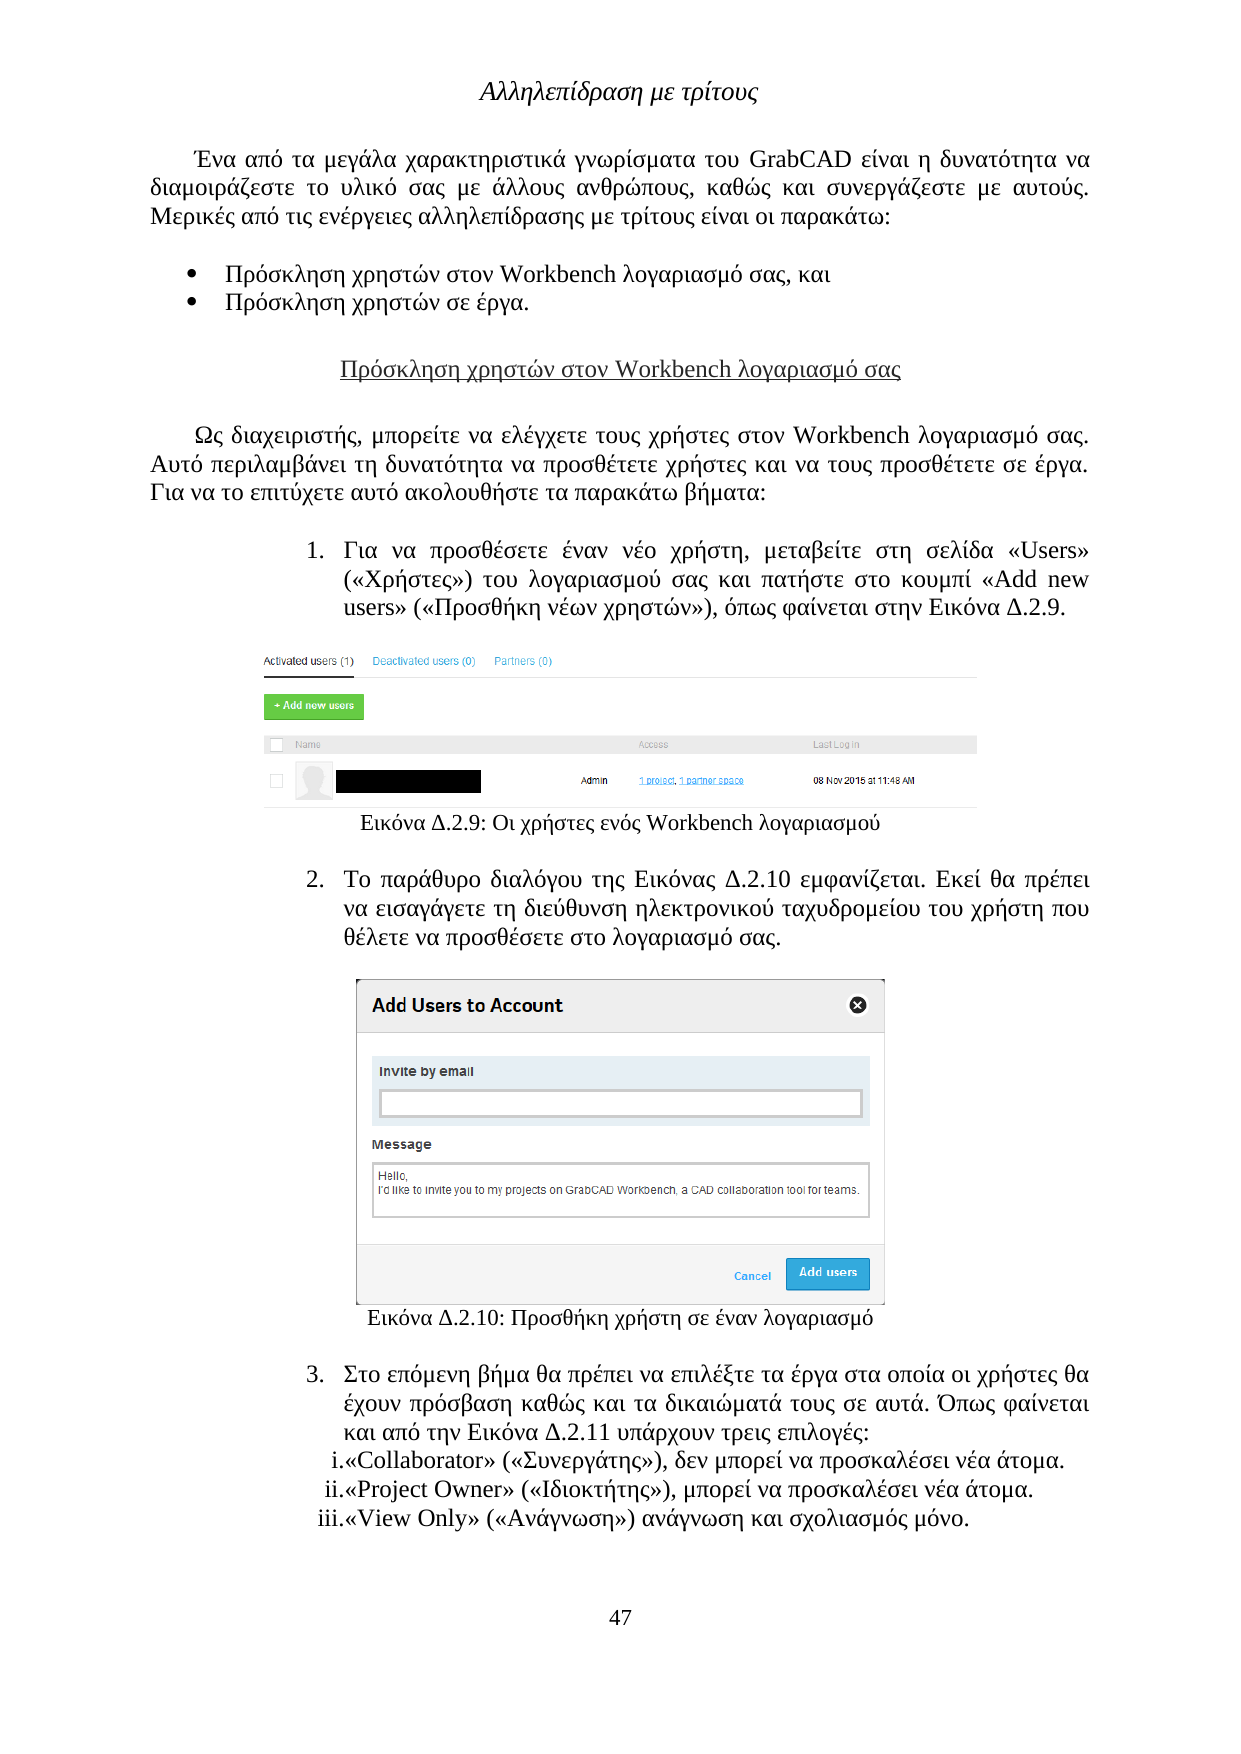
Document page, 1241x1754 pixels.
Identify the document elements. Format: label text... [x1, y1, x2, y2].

text Εικόνα Δ.2.10: Προσθήκη χρήστη σε έναν λογαριασμό [150, 1304, 1091, 1331]
list Στο επόμενη βήμα θα πρέπει να επιλέξτε τα έργα στα οποία οι χρήστες θα έχουν πρόσβαση καθώς και τα δικαιώματά τους σε αυτά. Όπως φαίνεται και από την Εικόνα Δ.2.11 υπάρχουν τρεις επιλογές: [306, 1359, 1091, 1446]
text Εικόνα Δ.2.9: Οι χρήστες ενός Workbench λογαριασμού [150, 809, 1091, 836]
list Το παράθυρο διαλόγου της Εικόνας Δ.2.10 εμφανίζεται. Εκεί θα πρέπει να εισαγάγετε τη διεύθυνση ηλεκτρονικού ταχυδρομείου του χρήστη που θέλετε να προσθέσετε στο λογαριασμό σας. [306, 864, 1091, 951]
subtitle Αλληλεπίδραση με τρίτους [150, 75, 1091, 106]
list «Collaborator» («Συνεργάτης»), δεν μπορεί να προσκαλέσει νέα άτομα. [307, 1446, 1091, 1474]
subtitle Πρόσκληση χρηστών στον Workbench λογαριασμό σας [150, 354, 1091, 382]
text Ως διαχειριστής, μπορείτε να ελέγχετε τους χρήστες στον Workbench λογαριασμό σας. Αυτό περιλαμβάνει τη δυνατότητα να προσθέτετε χρήστες και να τους προσθέτετε σε έργα. Για να το επιτύχετε αυτό ακολουθήστε τα παρακάτω βήματα: [150, 420, 1091, 506]
text Ένα από τα μεγάλα χαρακτηριστικά γνωρίσματα του GrabCAD είναι η δυνατότητα να διαμοιράζεστε το υλικό σας με άλλους ανθρώπους, καθώς και συνεργάζεστε με αυτούς. Μερικές από τις ενέργειες αλληλεπίδρασης με τρίτους είναι οι παρακάτω: [150, 144, 1091, 230]
list «View Only» («Ανάγνωση») ανάγνωση και σχολιασμός μόνο. [307, 1503, 1091, 1532]
list Πρόσκληση χρηστών σε έργα. [187, 287, 1091, 316]
list «Project Owner» («Ιδιοκτήτης»), μπορεί να προσκαλέσει νέα άτομα. [307, 1474, 1091, 1503]
list Για να προσθέσετε έναν νέο χρήστη, μεταβείτε στη σελίδα «Users» («Χρήστες») του λογαριασμού σας και πατήστε στο κουμπί «Add new users» («Προσθήκη νέων χρηστών»), όπως φαίνεται στην Εικόνα Δ.2.9. [306, 535, 1091, 621]
list Πρόσκληση χρηστών στον Workbench λογαριασμό σας, και [187, 259, 1091, 287]
